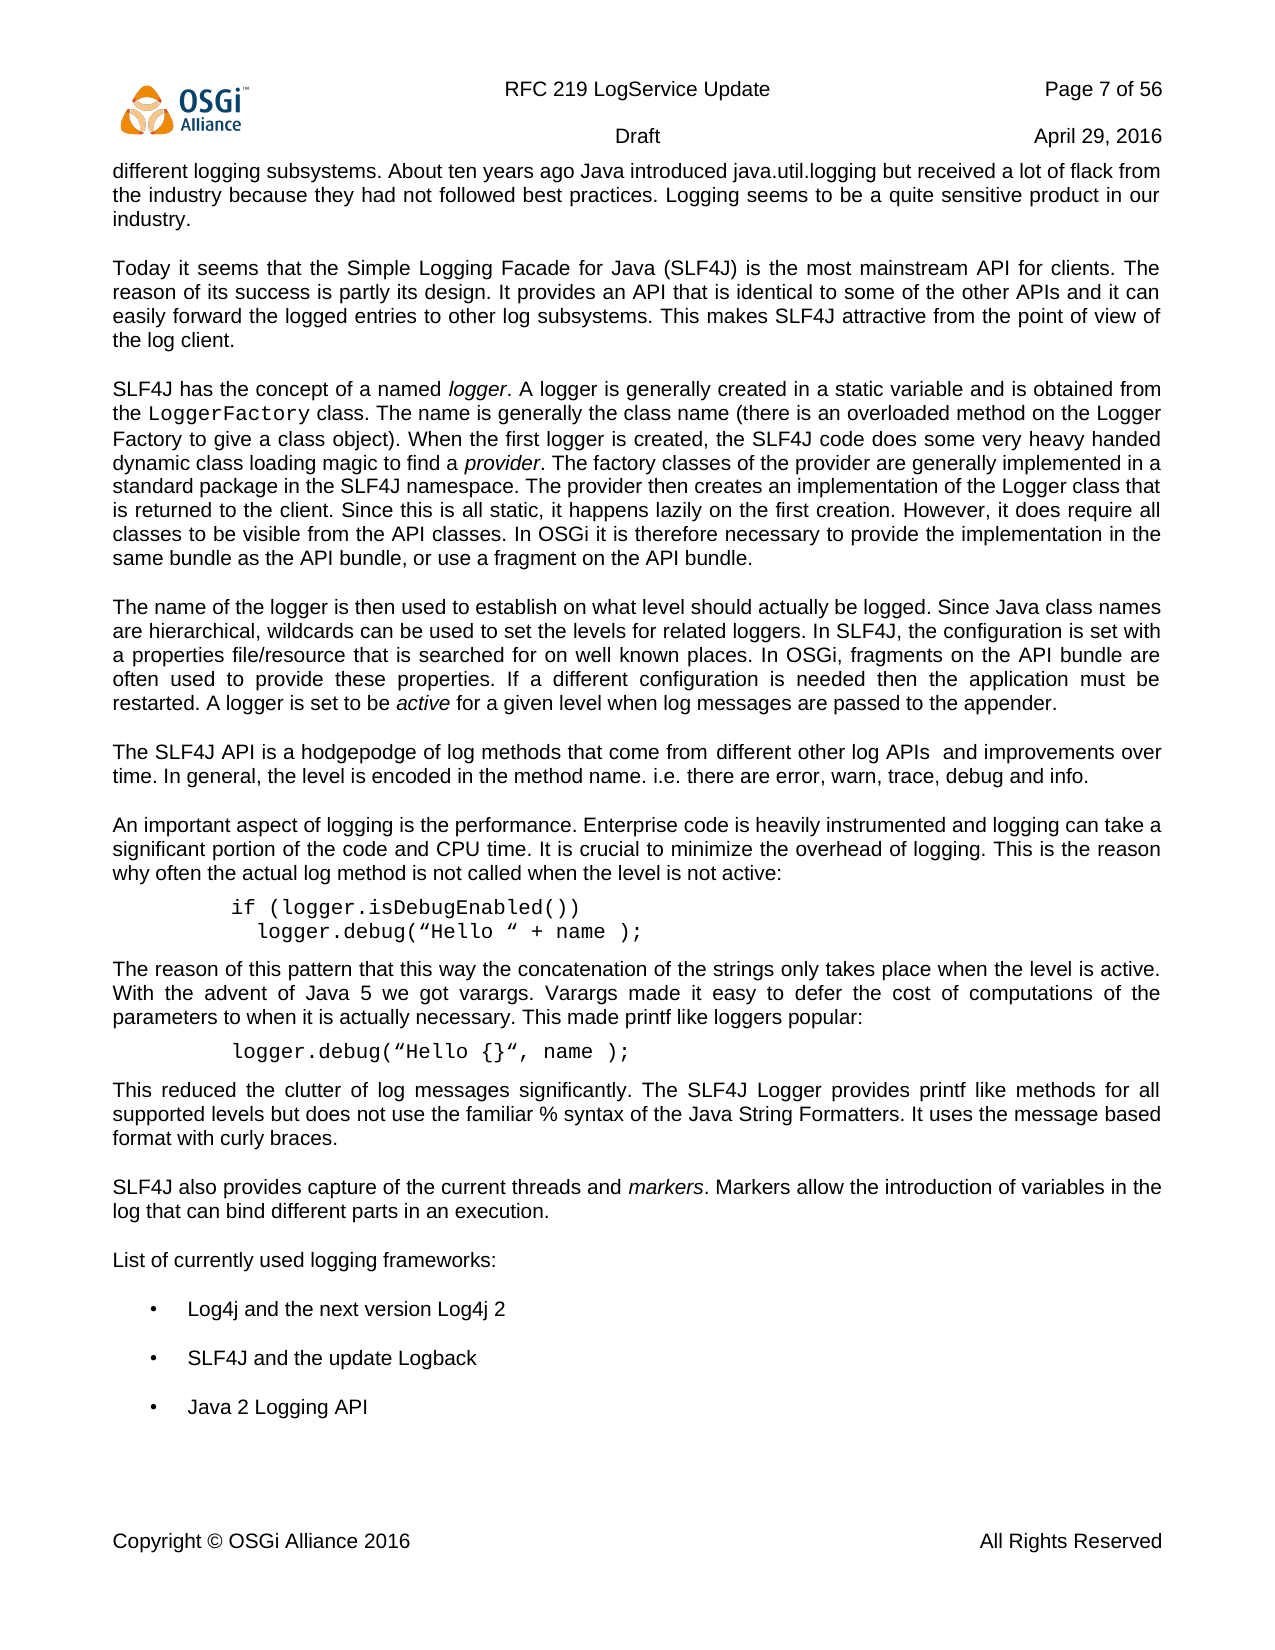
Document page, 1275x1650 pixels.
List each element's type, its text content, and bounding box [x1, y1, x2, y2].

text This reduced the clutter of log messages significantly. The SLF4J Logger provides printf like methods for all supported levels but does not use the familiar % syntax of the Java String Formatters. It uses the message based format with curly braces. [112, 1078, 1162, 1149]
text The SLF4J API is a hodgepodge of log methods that come from different other log APIs and improvements over time. In general, the level is encoded in the method name. i.e. there are error, warn, trace, debug and info. [112, 740, 1162, 788]
text An important aspect of logging is the performance. Enterprise code is heavily instrumented and logging can take a significant portion of the code and CPU time. It is crucial to minimize the overhead of logging. This is the reason why often the actual log method is not called when the level is not active: [112, 813, 1162, 885]
text SLF4J has the concept of a named logger. A logger is generally created in a static variable and is obtained from the LoggerFactory class. The name is generally the class name (there is an overloaded method on the Logger Factory to give a class object). When the first logger is created, the SLF4J code does some very heavy handed dynamic class loading magic to find a provider. The factory classes of the provider are generally implemented in a standard package in the SLF4J namespace. The provider then creates an implementation of the Logger class that is returned to the client. Since this is all static, it happens lazily on the first creation. However, it does require all classes to be visible from the API classes. In OSGi it is therefore necessary to provide the implementation in the same bundle as the API bundle, or use a fragment on the API bundle. [112, 377, 1162, 570]
picture [113, 78, 257, 142]
text if (logger.isDebugEnabled()) [172, 897, 1162, 921]
list Log4j and the next version Log4j 2 [150, 1296, 1162, 1320]
text logger.debug(“Hello {}“, name ); [172, 1041, 1162, 1065]
text SLF4J also provides capture of the current threads and markers. Markers allow the introduction of variables in the log that can bind different parts in an execution. [112, 1174, 1162, 1222]
text The name of the logger is then used to establish on what level should actually be logged. Since Java class names are hierarchical, wildcards can be used to set the levels for related loggers. In SLF4J, the configuration is set with a properties file/resource that is searched for on well known places. In OSGi, fragments on the API bundle are often used to provide these properties. If a different configuration is needed then the application must be restarted. A logger is set to be active for a given level when log messages are passed to the appender. [112, 595, 1162, 715]
text The reason of this pattern that this way the concatenation of the strings only takes place when the level is active. With the advent of Java 5 we got varargs. Varargs made it easy to defer the cost of computations of the parameters to when it is actually necessary. This made printf like loggers popular: [112, 957, 1162, 1029]
text logger.debug(“Hello “ + name ); [172, 921, 1162, 944]
list SLF4J and the update Logback [150, 1345, 1162, 1369]
text Today it seems that the Simple Logging Facade for Java (SLF4J) is the most mainstream API for clients. The reason of its success is partly its design. It provides an API that is identical to some of the other APIs and it can easily forward the logged entries to other log subsystems. This makes SLF4J attractive from the point of view of the log client. [112, 256, 1162, 352]
text different logging subsystems. About ten years ago Java introduced java.util.logging but received a lot of flack from the industry because they had not followed best practices. Logging seems to be a quite sensitive product in our industry. [112, 159, 1162, 231]
text List of currently used logging frameworks: [112, 1247, 1162, 1271]
list Java 2 Logging API [150, 1394, 1162, 1418]
